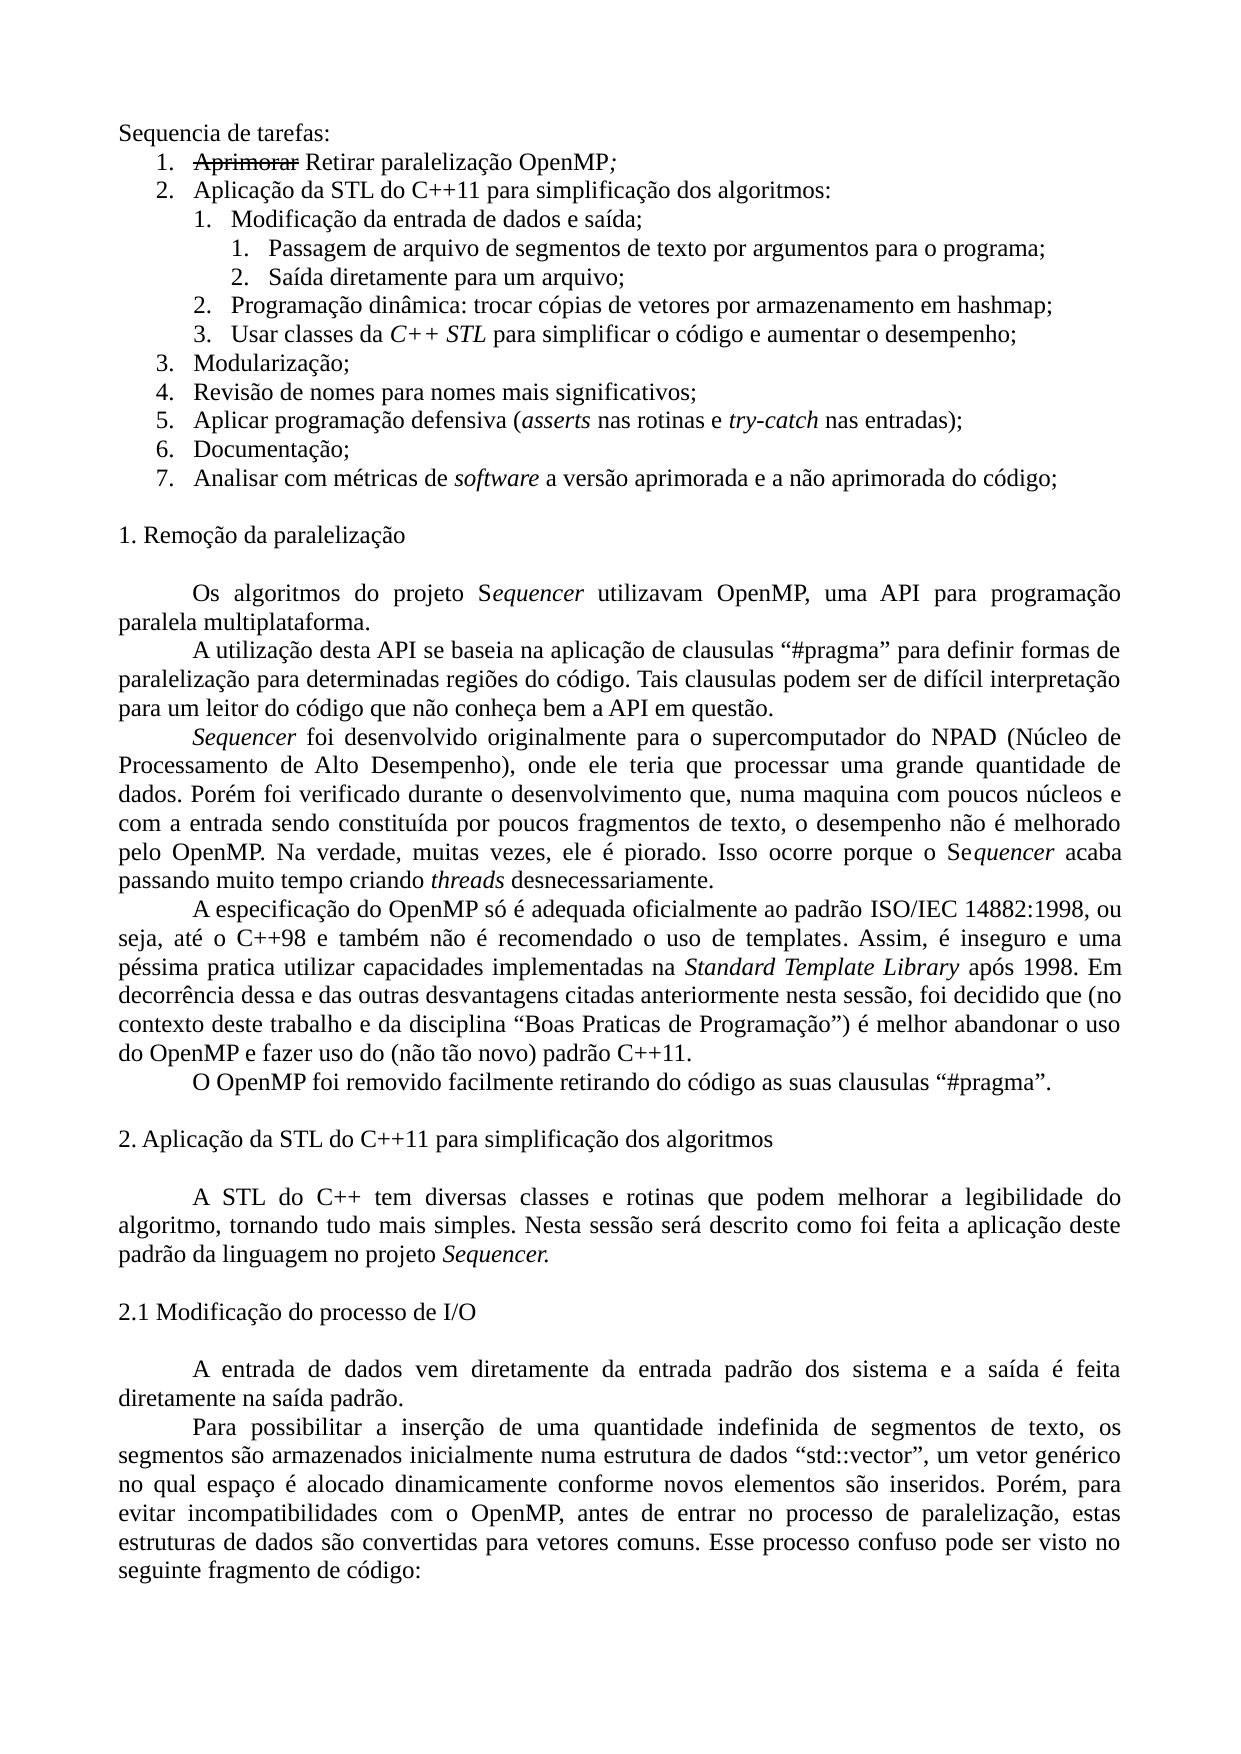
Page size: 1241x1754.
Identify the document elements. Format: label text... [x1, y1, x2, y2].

list Saída diretamente para um arquivo; [231, 262, 1122, 291]
list Modificação da entrada de dados e saída; [193, 204, 1122, 233]
text Para possibilitar a inserção de uma quantidade indefinida de segmentos de texto, os segmentos são armazenados inicialmente numa estrutura de dados “std::vector”, um vetor genérico no qual espaço é alocado dinamicamente conforme novos elementos são inseridos. Porém, para evitar incompatibilidades com o OpenMP, antes de entrar no processo de paralelização, estas estruturas de dados são convertidas para vetores comuns. Esse processo confuso pode ser visto no seguinte fragmento de código: [118, 1412, 1122, 1584]
text 2. Aplicação da STL do C++11 para simplificação dos algoritmos [118, 1124, 1122, 1153]
text A especificação do OpenMP só é adequada oficialmente ao padrão ISO/IEC 14882:1998, ou seja, até o C++98 e também não é recomendado o uso de templates. Assim, é inseguro e uma péssima pratica utilizar capacidades implementadas na Standard Template Library após 1998. Em decorrência dessa e das outras desvantagens citadas anteriormente nesta sessão, foi decidido que (no contexto deste trabalho e da disciplina “Boas Praticas de Programação”) é melhor abandonar o uso do OpenMP e fazer uso do (não tão novo) padrão C++11. [118, 894, 1122, 1067]
text Os algoritmos do projeto Sequencer utilizavam OpenMP, uma API para programação paralela multiplataforma. [118, 578, 1122, 636]
list Aplicação da STL do C++11 para simplificação dos algoritmos: [156, 176, 1122, 204]
text A STL do C++ tem diversas classes e rotinas que podem melhorar a legibilidade do algoritmo, tornando tudo mais simples. Nesta sessão será descrito como foi feita a aplicação deste padrão da linguagem no projeto Sequencer. [118, 1182, 1122, 1268]
text Sequencer foi desenvolvido originalmente para o supercomputador do NPAD (Núcleo de Processamento de Alto Desempenho), onde ele teria que processar uma grande quantidade de dados. Porém foi verificado durante o desenvolvimento que, numa maquina com poucos núcleos e com a entrada sendo constituída por poucos fragmentos de texto, o desempenho não é melhorado pelo OpenMP. Na verdade, muitas vezes, ele é piorado. Isso ocorre porque o Sequencer acaba passando muito tempo criando threads desnecessariamente. [118, 722, 1122, 894]
text 1. Remoção da paralelização [118, 521, 1122, 549]
list Analisar com métricas de software a versão aprimorada e a não aprimorada do código; [156, 463, 1122, 492]
list Revisão de nomes para nomes mais significativos; [156, 377, 1122, 406]
text 2.1 Modificação do processo de I/O [118, 1297, 1122, 1326]
list Documentação; [156, 434, 1122, 463]
text O OpenMP foi removido facilmente retirando do código as suas clausulas “#pragma”. [118, 1067, 1122, 1096]
list Aplicar programação defensiva (asserts nas rotinas e try-catch nas entradas); [156, 406, 1122, 434]
list Modularização; [156, 348, 1122, 377]
text Sequencia de tarefas: [118, 118, 1122, 147]
text A entrada de dados vem diretamente da entrada padrão dos sistema e a saída é feita diretamente na saída padrão. [118, 1354, 1122, 1412]
list Aprimorar Retirar paralelização OpenMP; [156, 147, 1122, 176]
list Passagem de arquivo de segmentos de texto por argumentos para o programa; [231, 233, 1122, 262]
list Usar classes da C++ STL para simplificar o código e aumentar o desempenho; [193, 319, 1122, 348]
text A utilização desta API se baseia na aplicação de clausulas “#pragma” para definir formas de paralelização para determinadas regiões do código. Tais clausulas podem ser de difícil interpretação para um leitor do código que não conheça bem a API em questão. [118, 636, 1122, 722]
list Programação dinâmica: trocar cópias de vetores por armazenamento em hashmap; [193, 291, 1122, 319]
